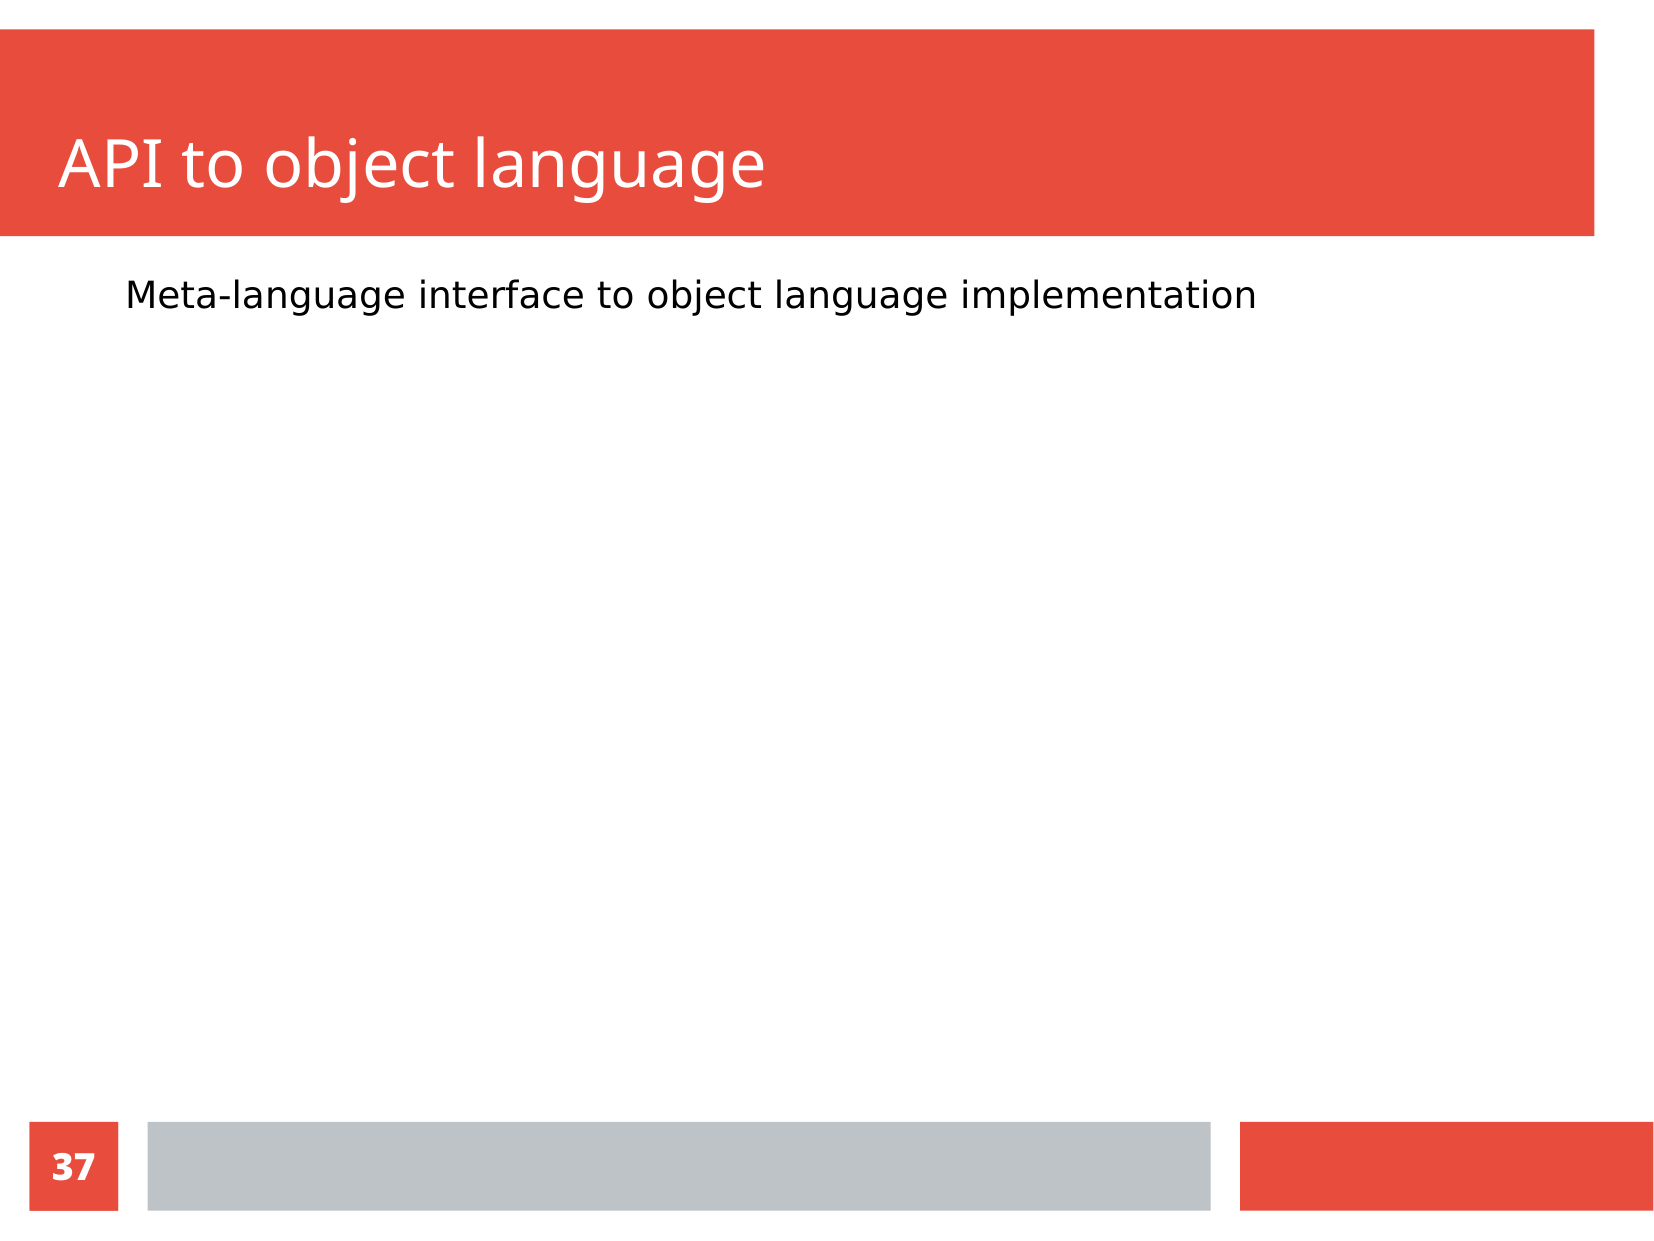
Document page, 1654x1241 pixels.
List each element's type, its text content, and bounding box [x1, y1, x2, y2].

title API to object language [59, 59, 1595, 207]
text_box Meta-language interface to object language implementation [75, 266, 1274, 325]
